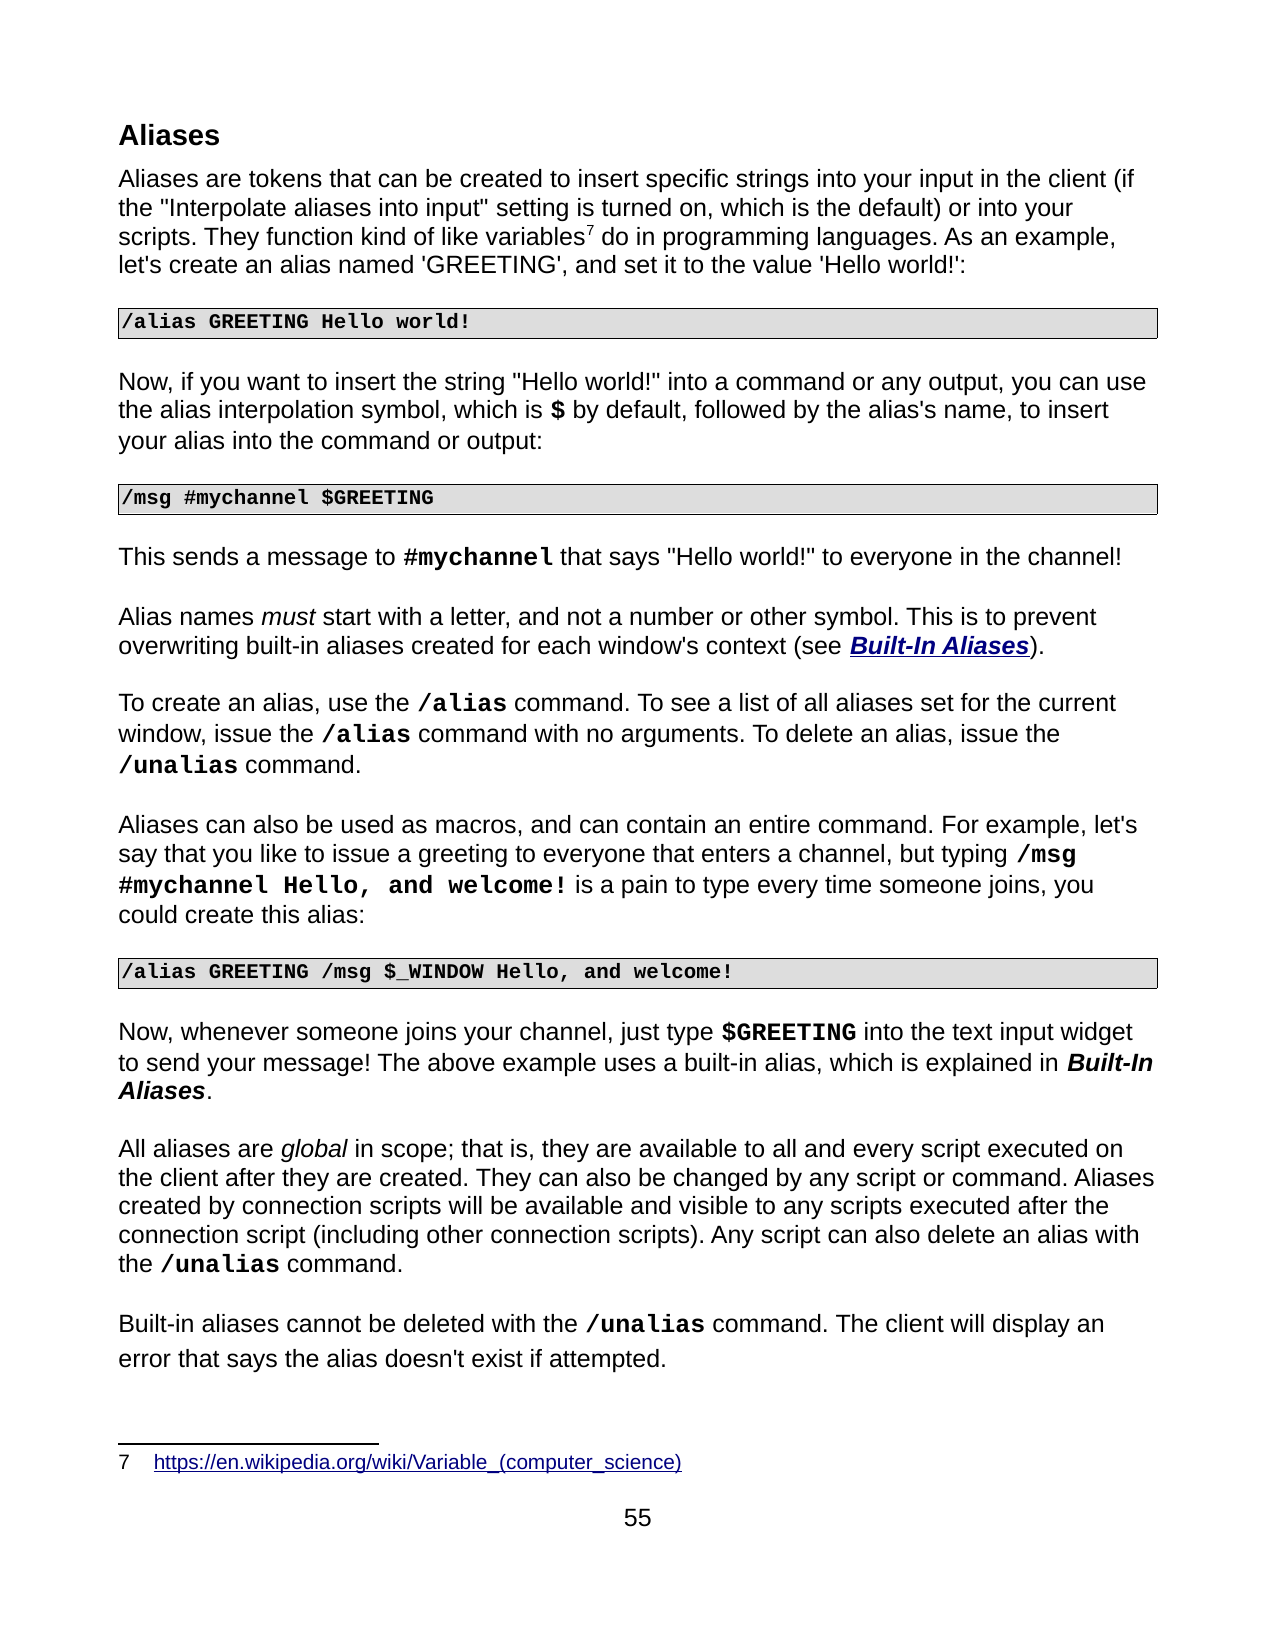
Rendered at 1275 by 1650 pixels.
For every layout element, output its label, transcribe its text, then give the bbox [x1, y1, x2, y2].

text This sends a message to #mychannel that says "Hello world!" to everyone in the channel! [118, 542, 1157, 573]
subtitle Aliases [118, 118, 1157, 152]
text Aliases are tokens that can be created to insert specific strings into your input in the client (if the "Interpolate aliases into input" setting is turned on, which is the default) or into your scripts. They function kind of like variables do in programming languages. As an example, let's create an alias named 'GREETING', and set it to the value 'Hello world!': [118, 164, 1157, 279]
table_header /msg #mychannel $GREETING [119, 485, 1157, 513]
text Aliases can also be used as macros, and can contain an entire command. For example, let's say that you like to issue a greeting to everyone that enters a channel, but typing /msg #mychannel Hello, and welcome! is a pain to type every time someone joins, you could create this alias: [118, 810, 1157, 929]
text To create an alias, use the /alias command. To see a list of all aliases set for the current window, issue the /alias command with no arguments. To delete an alias, issue the /unalias command. [118, 688, 1157, 781]
text Built-in aliases cannot be deleted with the /unalias command. The client will display an error that says the alias doesn't exist if attempted. [118, 1308, 1157, 1372]
table_header /alias GREETING /msg $_WINDOW Hello, and welcome! [119, 959, 1157, 988]
text All aliases are global in scope; that is, they are available to all and every script executed on the client after they are created. They can also be changed by any script or command. Aliases created by connection scripts will be available and visible to any scripts executed after the connection script (including other connection scripts). Any script can also delete an alias with the /unalias command. [118, 1134, 1157, 1280]
text Alias names must start with a letter, and not a number or other symbol. This is to prevent overwriting built-in aliases created for each window's context (see Built-In Aliases). [118, 602, 1157, 659]
text Now, if you want to insert the string "Hello world!" into a command or any output, you can use the alias interpolation symbol, which is $ by default, followed by the alias's name, to insert your alias into the command or output: [118, 367, 1157, 455]
table_header /alias GREETING Hello world! [119, 309, 1157, 338]
text https://en.wikipedia.org/wiki/Variable_(computer_science) [118, 1450, 1157, 1474]
text Now, whenever someone joins your channel, just type $GREETING into the text input widget to send your message! The above example uses a built-in alias, which is explained in Built-In Aliases. [118, 1017, 1157, 1105]
